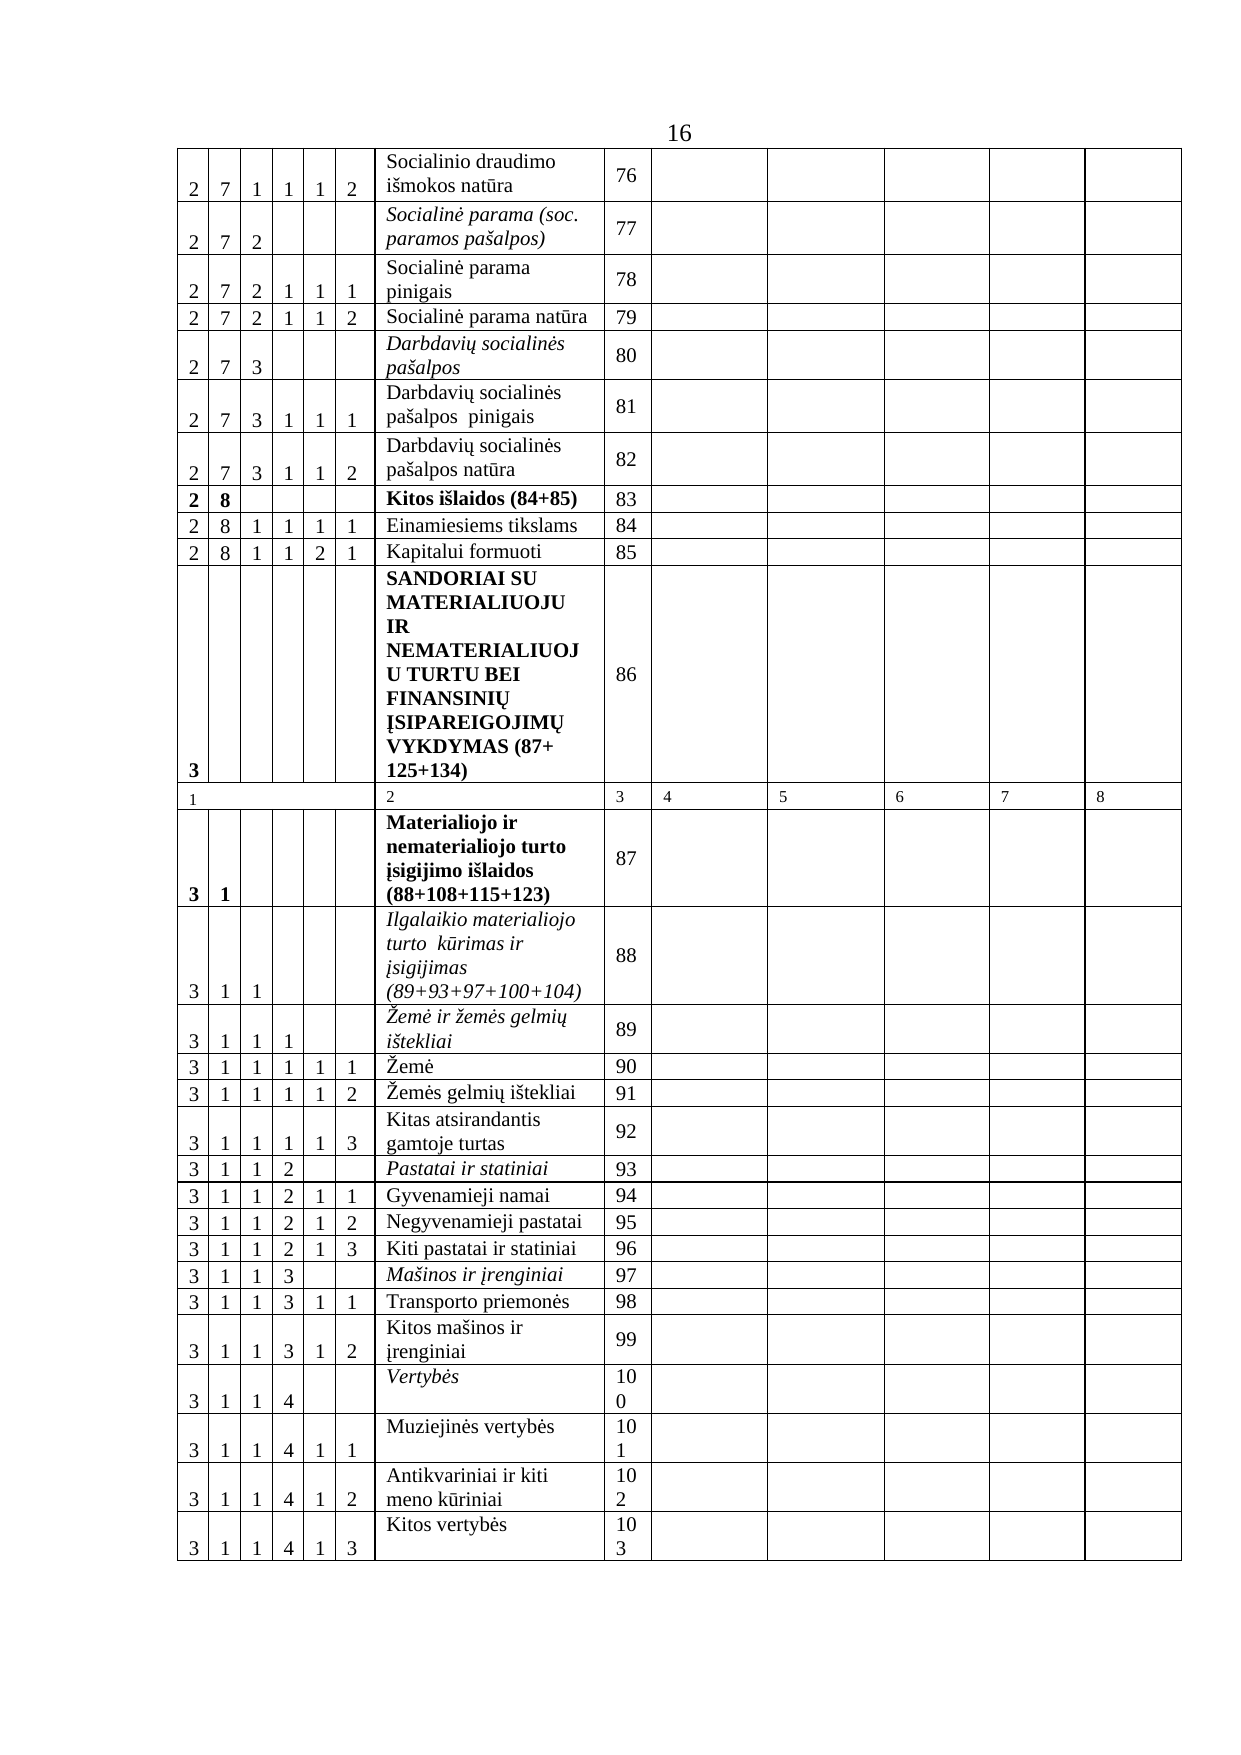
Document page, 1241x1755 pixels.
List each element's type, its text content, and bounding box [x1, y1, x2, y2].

table_cell [990, 1054, 1084, 1079]
table_cell 97 [605, 1262, 651, 1288]
table_cell [1086, 433, 1181, 485]
table_cell [885, 1262, 989, 1288]
table_cell [304, 1005, 335, 1053]
table_cell [652, 304, 767, 329]
table_cell [1086, 810, 1181, 906]
table_cell [885, 433, 989, 485]
table_cell [652, 1512, 767, 1560]
table_cell 3 [178, 1262, 208, 1288]
table_cell 2 [336, 149, 374, 201]
table_cell 96 [605, 1236, 651, 1261]
table_cell [1086, 1289, 1181, 1314]
table_cell 99 [605, 1315, 651, 1363]
table_cell 1 [336, 539, 374, 565]
table_cell [1086, 1236, 1181, 1261]
table_cell 1 [304, 255, 335, 303]
table_cell [885, 304, 989, 329]
table_cell [652, 1463, 767, 1511]
table_cell 1 [304, 1289, 335, 1314]
table_cell [304, 1262, 335, 1288]
table_cell [885, 1080, 989, 1106]
table_cell Ilgalaikio materialiojo turto kūrimas ir įsigijimas (89+93+97+100+104) [376, 907, 604, 1003]
table_cell 2 [178, 255, 208, 303]
table_cell [768, 1236, 884, 1261]
table_cell 1 [241, 1236, 272, 1261]
table_cell [241, 486, 272, 512]
table_cell [885, 1236, 989, 1261]
table_cell [990, 1183, 1084, 1208]
table_cell [768, 149, 884, 201]
table_cell [768, 566, 884, 782]
table_cell Darbdavių socialinės pašalpos natūra [376, 433, 604, 485]
table_cell 1 [241, 1365, 272, 1413]
table_cell Kitos išlaidos (84+85) [376, 486, 604, 512]
table_cell [1086, 907, 1181, 1003]
table_cell 2 [273, 1183, 303, 1208]
table_cell 1 [273, 304, 303, 329]
table_cell 8 [209, 539, 240, 565]
table_cell 7 [209, 255, 240, 303]
table_cell 7 [209, 331, 240, 379]
table_cell 1 [178, 783, 374, 809]
table_cell [768, 486, 884, 512]
table_cell 1 [241, 1080, 272, 1106]
table_cell [209, 566, 240, 782]
table_cell [1086, 380, 1181, 432]
table_cell 85 [605, 539, 651, 565]
table_cell [652, 202, 767, 254]
table_cell [652, 1236, 767, 1261]
table_cell [652, 486, 767, 512]
table_cell 2 [178, 513, 208, 538]
table_cell [885, 486, 989, 512]
table_cell 7 [209, 202, 240, 254]
table_cell [1086, 1262, 1181, 1288]
table_cell [768, 202, 884, 254]
table_cell 1 [209, 1054, 240, 1079]
table_cell Žemės gelmių ištekliai [376, 1080, 604, 1106]
table_cell Darbdavių socialinės pašalpos pinigais [376, 380, 604, 432]
table_cell [885, 1183, 989, 1208]
table_cell [768, 304, 884, 329]
table_cell [768, 1262, 884, 1288]
table_cell 2 [336, 1463, 374, 1511]
table_cell 3 [178, 1005, 208, 1053]
table_cell [885, 1315, 989, 1363]
table_cell 2 [178, 486, 208, 512]
table_cell [885, 566, 989, 782]
table_cell [885, 539, 989, 565]
table_cell 95 [605, 1209, 651, 1234]
table_cell [304, 810, 335, 906]
table_cell 1 [209, 907, 240, 1003]
table_cell 3 [178, 1463, 208, 1511]
table_cell [768, 907, 884, 1003]
table_cell [990, 149, 1084, 201]
table_cell 1 [209, 1107, 240, 1155]
table_cell [652, 331, 767, 379]
table_cell 1 [304, 1183, 335, 1208]
table_cell 1 [209, 1512, 240, 1560]
table_cell 3 [336, 1236, 374, 1261]
table_cell 8 [1086, 783, 1181, 809]
table_cell [990, 331, 1084, 379]
table_cell [273, 566, 303, 782]
table_cell [990, 513, 1084, 538]
table_cell [768, 539, 884, 565]
table_cell [990, 907, 1084, 1003]
table_cell 2 [178, 380, 208, 432]
table_cell 1 [241, 1315, 272, 1363]
table_cell 1 [273, 539, 303, 565]
table_cell [990, 1156, 1084, 1181]
table_cell 3 [178, 907, 208, 1003]
table_cell 83 [605, 486, 651, 512]
table_cell 1 [209, 1005, 240, 1053]
table_cell [990, 539, 1084, 565]
table_cell 79 [605, 304, 651, 329]
table_cell 84 [605, 513, 651, 538]
table_cell 98 [605, 1289, 651, 1314]
table_cell [652, 380, 767, 432]
table_cell [652, 1080, 767, 1106]
table_cell [241, 566, 272, 782]
table_cell 77 [605, 202, 651, 254]
table_cell 1 [241, 1463, 272, 1511]
table_cell [990, 1209, 1084, 1234]
table_cell [768, 1107, 884, 1155]
table_cell 80 [605, 331, 651, 379]
table_cell [768, 1209, 884, 1234]
table_cell [1086, 255, 1181, 303]
table_cell 1 [336, 1414, 374, 1462]
table_cell 1 [336, 380, 374, 432]
table_cell 2 [304, 539, 335, 565]
table_cell 2 [178, 433, 208, 485]
table_cell Socialinė parama pinigais [376, 255, 604, 303]
table_cell [990, 1365, 1084, 1413]
table_cell [1086, 486, 1181, 512]
table_cell Socialinio draudimo išmokos natūra [376, 149, 604, 201]
table_cell 3 [178, 1183, 208, 1208]
table_cell [652, 1315, 767, 1363]
table_cell 7 [209, 149, 240, 201]
table_cell [304, 907, 335, 1003]
table_cell 4 [273, 1365, 303, 1413]
table_cell 1 [304, 1463, 335, 1511]
table_cell Materialiojo ir nematerialiojo turto įsigijimo išlaidos (88+108+115+123) [376, 810, 604, 906]
table_cell 3 [178, 1236, 208, 1261]
table_cell 1 [241, 513, 272, 538]
table_cell 7 [990, 783, 1084, 809]
table_cell [652, 1107, 767, 1155]
table_cell [1086, 1209, 1181, 1234]
table_cell [652, 1414, 767, 1462]
table_cell Žemė [376, 1054, 604, 1079]
table_cell 3 [336, 1107, 374, 1155]
table_cell 1 [304, 1236, 335, 1261]
table_cell 1 [241, 1262, 272, 1288]
table_cell 1 [209, 1414, 240, 1462]
table_cell 1 [304, 1054, 335, 1079]
table_cell [336, 1365, 374, 1413]
table_cell [885, 1414, 989, 1462]
table_cell 1 [273, 1107, 303, 1155]
table_cell 94 [605, 1183, 651, 1208]
table_cell Kapitalui formuoti [376, 539, 604, 565]
table_cell [336, 331, 374, 379]
table_cell 93 [605, 1156, 651, 1181]
table_cell 86 [605, 566, 651, 782]
table_cell [273, 331, 303, 379]
table_cell [336, 486, 374, 512]
table_cell [990, 1414, 1084, 1462]
table_cell 1 [336, 1054, 374, 1079]
table_cell 1 [241, 907, 272, 1003]
table_cell [1086, 1107, 1181, 1155]
table_cell 1 [241, 1209, 272, 1234]
table_cell 2 [241, 255, 272, 303]
table_cell 82 [605, 433, 651, 485]
table_cell [336, 1156, 374, 1181]
table_cell 6 [885, 783, 989, 809]
table_cell 1 [209, 810, 240, 906]
table_cell 1 [209, 1209, 240, 1234]
table_cell [990, 810, 1084, 906]
table_cell 1 [273, 149, 303, 201]
table_cell 1 [209, 1463, 240, 1511]
table_cell [336, 1005, 374, 1053]
table_cell [336, 1262, 374, 1288]
table_cell 92 [605, 1107, 651, 1155]
table_cell [1086, 1414, 1181, 1462]
table_cell [1086, 202, 1181, 254]
table_cell [652, 1365, 767, 1413]
table_cell [885, 1209, 989, 1234]
table_cell [990, 1236, 1084, 1261]
table_cell 3 [241, 380, 272, 432]
table_cell Gyvenamieji namai [376, 1183, 604, 1208]
table_cell 102 [605, 1463, 651, 1511]
table_cell [885, 810, 989, 906]
table_cell 1 [209, 1289, 240, 1314]
table_cell [990, 486, 1084, 512]
table_cell [336, 202, 374, 254]
table_cell 3 [178, 810, 208, 906]
table_cell 1 [241, 149, 272, 201]
table_cell [885, 1512, 989, 1560]
table_cell 3 [336, 1512, 374, 1560]
table_cell 1 [304, 1209, 335, 1234]
table_cell 103 [605, 1512, 651, 1560]
table_cell [885, 907, 989, 1003]
table_cell [304, 202, 335, 254]
table_cell 3 [178, 566, 208, 782]
table_cell 1 [304, 1107, 335, 1155]
table_cell SANDORIAI SU MATERIALIUOJU IR NEMATERIALIUOJU TURTU BEI FINANSINIŲ ĮSIPAREIGOJIMŲ VYKDYMAS (87+ 125+134) [376, 566, 604, 782]
table_cell [768, 1512, 884, 1560]
table_cell 1 [336, 513, 374, 538]
table_cell 1 [241, 1512, 272, 1560]
table_cell [885, 1005, 989, 1053]
table_cell 87 [605, 810, 651, 906]
table_cell [273, 486, 303, 512]
table_cell 1 [304, 433, 335, 485]
table_cell 3 [178, 1107, 208, 1155]
table_cell [652, 907, 767, 1003]
table_cell 2 [178, 202, 208, 254]
table_cell 3 [273, 1289, 303, 1314]
table_cell [768, 1183, 884, 1208]
table_cell 3 [178, 1512, 208, 1560]
table_cell [652, 1209, 767, 1234]
table_cell [885, 513, 989, 538]
table_cell [990, 1463, 1084, 1511]
table_cell 1 [336, 255, 374, 303]
table_cell 3 [605, 783, 651, 809]
table_cell 4 [273, 1414, 303, 1462]
table_cell 2 [336, 1209, 374, 1234]
table_cell [652, 566, 767, 782]
table_cell 1 [209, 1315, 240, 1363]
table_cell 78 [605, 255, 651, 303]
table_cell Einamiesiems tikslams [376, 513, 604, 538]
table_cell 1 [273, 1080, 303, 1106]
table_cell [885, 331, 989, 379]
table_cell [885, 1107, 989, 1155]
table_cell [768, 1054, 884, 1079]
table_cell [885, 1289, 989, 1314]
table_cell 2 [336, 1315, 374, 1363]
table_cell [768, 1414, 884, 1462]
table_cell [1086, 304, 1181, 329]
table_cell [990, 1080, 1084, 1106]
table_cell 2 [273, 1156, 303, 1181]
table_cell 1 [241, 1156, 272, 1181]
table_cell 7 [209, 433, 240, 485]
table_cell [652, 810, 767, 906]
table_cell 88 [605, 907, 651, 1003]
table_cell [768, 433, 884, 485]
table_cell 1 [273, 513, 303, 538]
table_cell [652, 1289, 767, 1314]
table_cell Pastatai ir statiniai [376, 1156, 604, 1181]
table_cell 3 [178, 1156, 208, 1181]
table_cell 91 [605, 1080, 651, 1106]
table_cell [768, 1080, 884, 1106]
table_cell 2 [178, 331, 208, 379]
table_cell 1 [304, 304, 335, 329]
table_cell 2 [178, 304, 208, 329]
table_cell Vertybės [376, 1365, 604, 1413]
table_cell [304, 1156, 335, 1181]
table_cell [768, 1005, 884, 1053]
table_cell Muziejinės vertybės [376, 1414, 604, 1462]
table_cell [273, 202, 303, 254]
table_cell [768, 1156, 884, 1181]
table_cell [336, 810, 374, 906]
table_cell [273, 907, 303, 1003]
table_cell Žemė ir žemės gelmių ištekliai [376, 1005, 604, 1053]
table_cell [768, 1315, 884, 1363]
table_cell 2 [273, 1236, 303, 1261]
table_cell 1 [209, 1365, 240, 1413]
table_cell [768, 255, 884, 303]
table_cell 1 [209, 1262, 240, 1288]
table_cell 1 [304, 1414, 335, 1462]
table_cell [990, 255, 1084, 303]
table_cell [768, 1289, 884, 1314]
table_cell [768, 1365, 884, 1413]
table_cell 1 [336, 1289, 374, 1314]
table_cell 1 [273, 1054, 303, 1079]
table_cell 3 [178, 1289, 208, 1314]
table_cell [1086, 539, 1181, 565]
table_cell 7 [209, 380, 240, 432]
table_cell [768, 331, 884, 379]
table_cell 1 [273, 380, 303, 432]
table_cell 1 [241, 1107, 272, 1155]
table_cell Socialinė parama (soc. paramos pašalpos) [376, 202, 604, 254]
table_cell 3 [273, 1262, 303, 1288]
table_cell [990, 1107, 1084, 1155]
table_cell 2 [241, 202, 272, 254]
table_cell 1 [273, 433, 303, 485]
table_cell 3 [241, 433, 272, 485]
table_cell 1 [273, 255, 303, 303]
table_cell 8 [209, 486, 240, 512]
table_cell [1086, 1512, 1181, 1560]
table_cell [990, 304, 1084, 329]
table_cell [885, 202, 989, 254]
table_cell 2 [336, 1080, 374, 1106]
table_cell [768, 1463, 884, 1511]
table_cell [652, 1156, 767, 1181]
table_cell [1086, 1156, 1181, 1181]
table_cell 81 [605, 380, 651, 432]
table_cell [652, 1005, 767, 1053]
table_cell 1 [304, 1315, 335, 1363]
table_cell [304, 566, 335, 782]
table_cell [885, 1463, 989, 1511]
table_cell 76 [605, 149, 651, 201]
table_cell [885, 149, 989, 201]
table_cell 90 [605, 1054, 651, 1079]
table_cell [1086, 149, 1181, 201]
table_cell [1086, 1054, 1181, 1079]
table_cell [885, 1054, 989, 1079]
table_cell 1 [241, 1183, 272, 1208]
table_cell 101 [605, 1414, 651, 1462]
table_cell 1 [304, 1080, 335, 1106]
table_cell [304, 1365, 335, 1413]
table_cell [336, 907, 374, 1003]
table_cell 4 [273, 1512, 303, 1560]
table_cell [990, 1262, 1084, 1288]
table_cell 2 [376, 783, 604, 809]
table_cell 2 [273, 1209, 303, 1234]
table_cell [1086, 1183, 1181, 1208]
table_cell 2 [241, 304, 272, 329]
table_cell 1 [209, 1236, 240, 1261]
table_cell 1 [209, 1080, 240, 1106]
table_cell 1 [304, 380, 335, 432]
table_cell [1086, 1463, 1181, 1511]
table_cell 1 [209, 1183, 240, 1208]
table_cell [1086, 1080, 1181, 1106]
table_cell 3 [273, 1315, 303, 1363]
table_cell Transporto priemonės [376, 1289, 604, 1314]
table_cell [990, 380, 1084, 432]
table_cell 1 [336, 1183, 374, 1208]
table_cell Negyvenamieji pastatai [376, 1209, 604, 1234]
table_cell [241, 810, 272, 906]
table_cell [768, 810, 884, 906]
table_cell [652, 255, 767, 303]
table_cell [768, 380, 884, 432]
table_cell [990, 1005, 1084, 1053]
table_cell 1 [273, 1005, 303, 1053]
table_cell 1 [241, 1005, 272, 1053]
table_cell 1 [241, 539, 272, 565]
table_cell Kitos mašinos ir įrenginiai [376, 1315, 604, 1363]
table_cell [990, 1512, 1084, 1560]
table_cell [652, 1262, 767, 1288]
table_cell 3 [178, 1080, 208, 1106]
table_cell 1 [209, 1156, 240, 1181]
table_cell [1086, 1315, 1181, 1363]
table_cell 2 [336, 433, 374, 485]
table_cell Mašinos ir įrenginiai [376, 1262, 604, 1288]
table_cell [990, 1315, 1084, 1363]
table_cell 1 [304, 149, 335, 201]
table_cell 3 [178, 1054, 208, 1079]
table_cell [652, 1054, 767, 1079]
table_cell [1086, 331, 1181, 379]
table_cell Antikvariniai ir kiti meno kūriniai [376, 1463, 604, 1511]
table_cell [304, 331, 335, 379]
table_cell 3 [178, 1209, 208, 1234]
table_cell [652, 1183, 767, 1208]
table_cell 3 [178, 1315, 208, 1363]
table_cell [304, 486, 335, 512]
table_cell [990, 1289, 1084, 1314]
table_cell [885, 1156, 989, 1181]
table_cell [885, 1365, 989, 1413]
table_cell [652, 433, 767, 485]
table_cell 2 [178, 149, 208, 201]
table_cell [273, 810, 303, 906]
table_cell [885, 255, 989, 303]
table_cell Kitos vertybės [376, 1512, 604, 1560]
table_cell 1 [304, 1512, 335, 1560]
table_cell Socialinė parama natūra [376, 304, 604, 329]
table_cell 3 [241, 331, 272, 379]
table_cell [1086, 513, 1181, 538]
table_cell [1086, 566, 1181, 782]
table_cell [1086, 1365, 1181, 1413]
table_cell [652, 513, 767, 538]
table_cell 8 [209, 513, 240, 538]
table_cell [768, 513, 884, 538]
table_cell 1 [241, 1289, 272, 1314]
table_cell [990, 202, 1084, 254]
table_cell 1 [241, 1054, 272, 1079]
table_cell 4 [273, 1463, 303, 1511]
table_cell 3 [178, 1414, 208, 1462]
table_cell 1 [304, 513, 335, 538]
table_cell 100 [605, 1365, 651, 1413]
table_cell 2 [336, 304, 374, 329]
table_cell 1 [241, 1414, 272, 1462]
table_cell [652, 539, 767, 565]
table_cell 89 [605, 1005, 651, 1053]
table_cell [990, 433, 1084, 485]
table_cell 4 [652, 783, 767, 809]
table_cell Kitas atsirandantis gamtoje turtas [376, 1107, 604, 1155]
table_cell [1086, 1005, 1181, 1053]
table_cell 5 [768, 783, 884, 809]
table_cell 2 [178, 539, 208, 565]
table_cell Darbdavių socialinės pašalpos [376, 331, 604, 379]
table_cell 7 [209, 304, 240, 329]
table_cell [990, 566, 1084, 782]
table_cell Kiti pastatai ir statiniai [376, 1236, 604, 1261]
table_cell [336, 566, 374, 782]
table_cell [652, 149, 767, 201]
table_cell [885, 380, 989, 432]
table_cell 3 [178, 1365, 208, 1413]
